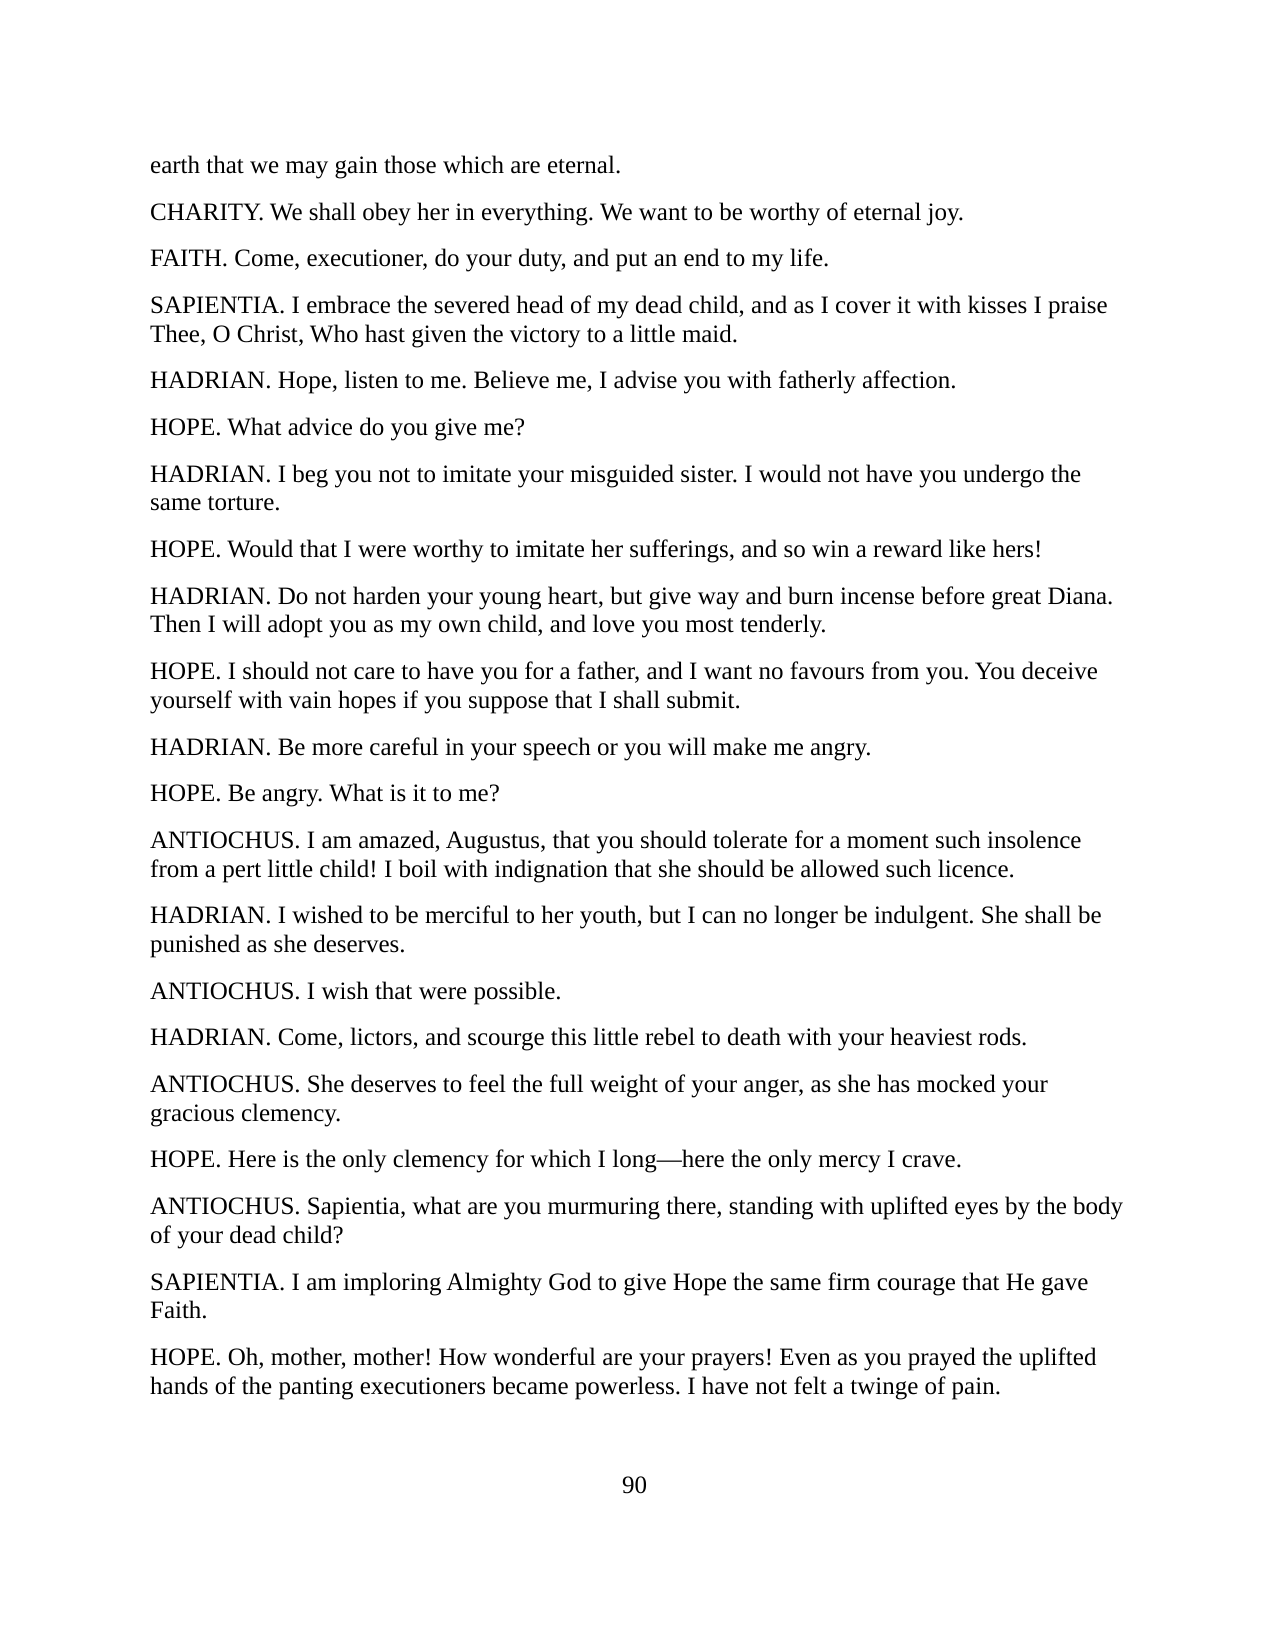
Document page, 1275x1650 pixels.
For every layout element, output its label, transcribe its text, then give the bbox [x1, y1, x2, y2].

text HOPE. Oh, mother, mother! How wonderful are your prayers! Even as you prayed the uplifted hands of the panting executioners became powerless. I have not felt a twinge of pain. [150, 1342, 1125, 1399]
text HOPE. What advice do you give me? [150, 412, 1125, 441]
text FAITH. Come, executioner, do your duty, and put an end to my life. [150, 243, 1125, 272]
text HOPE. I should not care to have you for a father, and I want no favours from you. You deceive yourself with vain hopes if you suppose that I shall submit. [150, 656, 1125, 714]
text HADRIAN. Come, lictors, and scourge this little rebel to death with your heaviest rods. [150, 1022, 1125, 1051]
text HOPE. Here is the only clemency for which I long—here the only mercy I crave. [150, 1144, 1125, 1173]
text ANTIOCHUS. Sapientia, what are you murmuring there, standing with uplifted eyes by the body of your dead child? [150, 1191, 1125, 1249]
text HOPE. Would that I were worthy to imitate her sufferings, and so win a reward like hers! [150, 534, 1125, 563]
text HADRIAN. Be more careful in your speech or you will make me angry. [150, 732, 1125, 760]
text CHARITY. We shall obey her in everything. We want to be worthy of eternal joy. [150, 197, 1125, 225]
text HADRIAN. I wished to be merciful to her youth, but I can no longer be indulgent. She shall be punished as she deserves. [150, 900, 1125, 958]
text earth that we may gain those which are eternal. [150, 150, 1125, 179]
text HADRIAN. Hope, listen to me. Believe me, I advise you with fatherly affection. [150, 365, 1125, 394]
text HADRIAN. Do not harden your young heart, but give way and burn incense before great Diana. Then I will adopt you as my own child, and love you most tenderly. [150, 581, 1125, 638]
text ANTIOCHUS. I wish that were possible. [150, 976, 1125, 1004]
text ANTIOCHUS. She deserves to feel the full weight of your anger, as she has mocked your gracious clemency. [150, 1069, 1125, 1127]
text HOPE. Be angry. What is it to me? [150, 778, 1125, 807]
text ANTIOCHUS. I am amazed, Augustus, that you should tolerate for a moment such insolence from a pert little child! I boil with indignation that she should be allowed such licence. [150, 825, 1125, 882]
text SAPIENTIA. I am imploring Almighty God to give Hope the same firm courage that He gave Faith. [150, 1267, 1125, 1324]
text SAPIENTIA. I embrace the severed head of my dead child, and as I cover it with kisses I praise Thee, O Christ, Who hast given the victory to a little maid. [150, 290, 1125, 347]
text HADRIAN. I beg you not to imitate your misguided sister. I would not have you undergo the same torture. [150, 459, 1125, 516]
